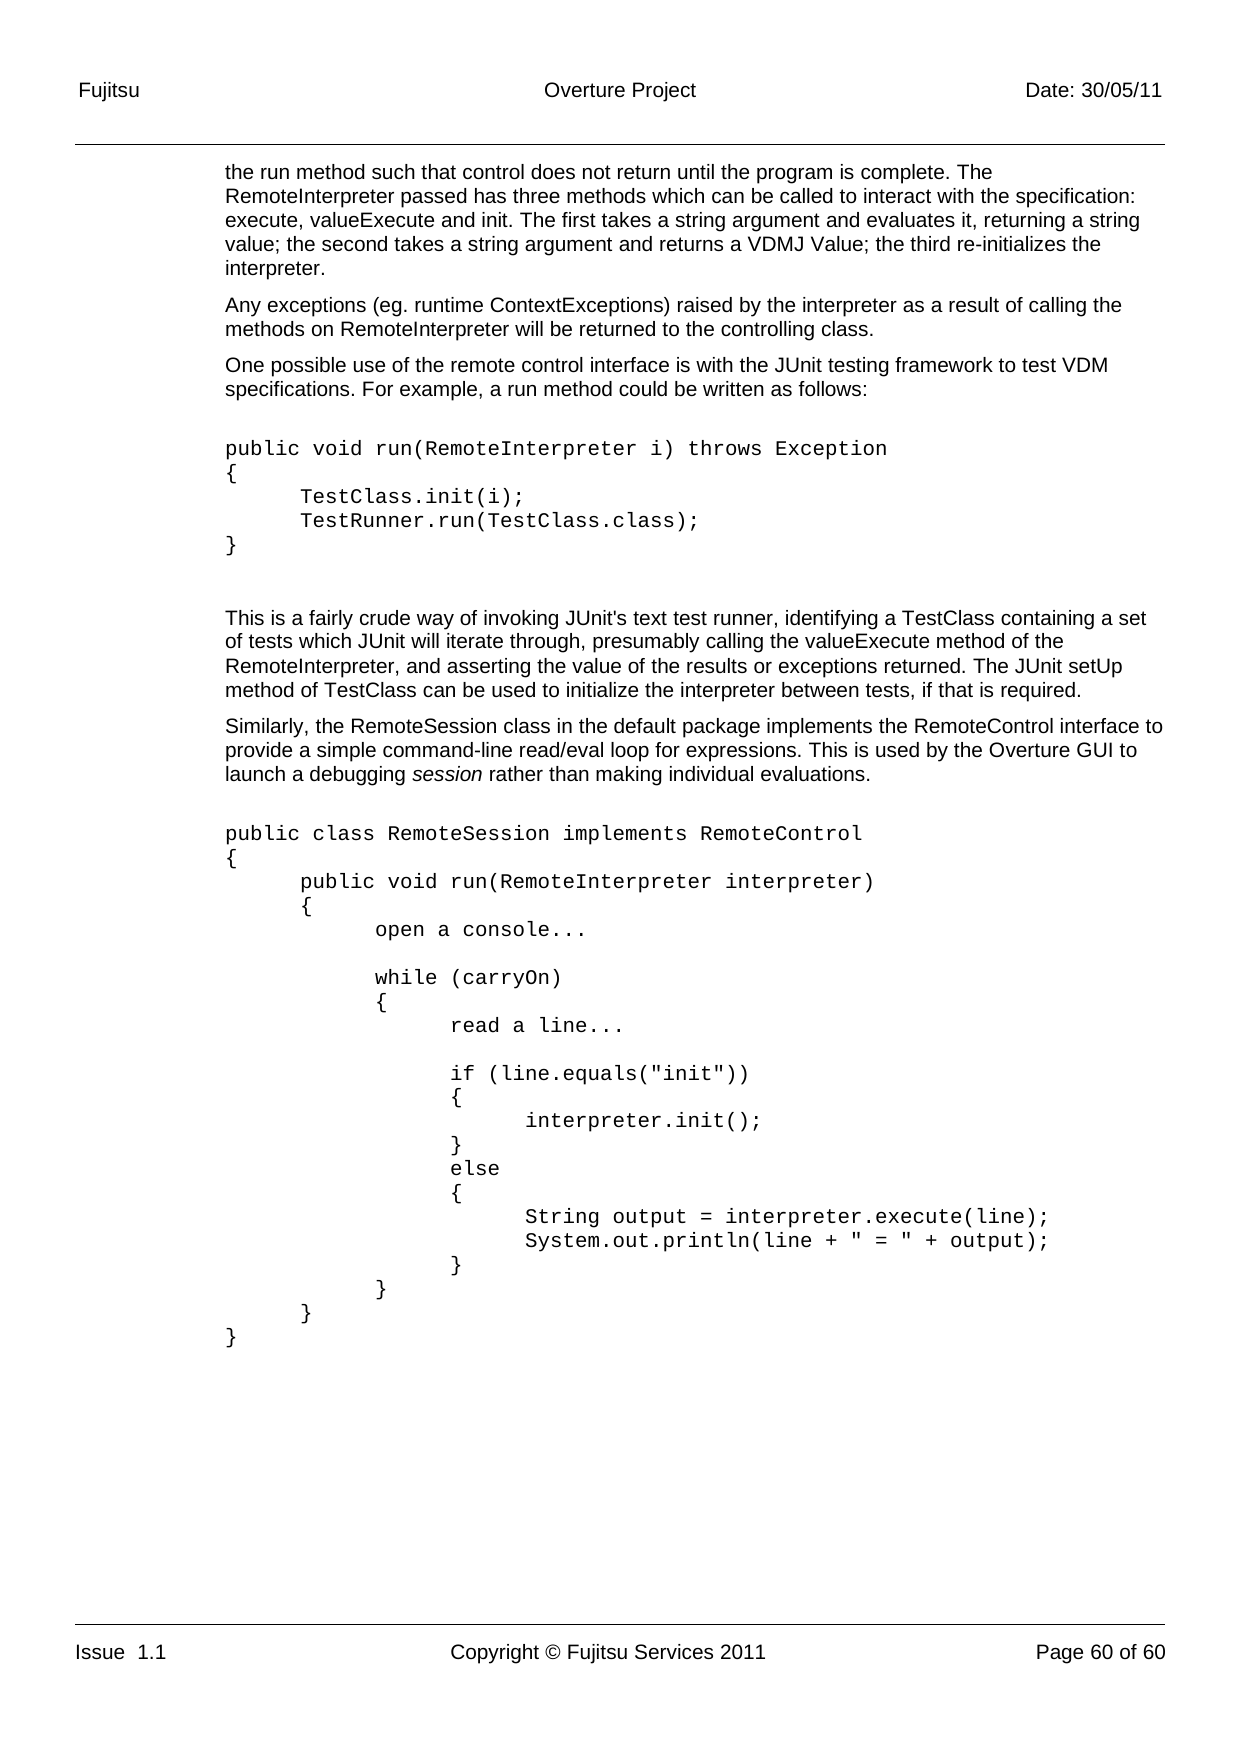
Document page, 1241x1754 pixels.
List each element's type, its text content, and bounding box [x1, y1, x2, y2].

text TestClass.init(i); [225, 486, 1165, 509]
text Any exceptions (eg. runtime ContextExceptions) raised by the interpreter as a result of calling the methods on RemoteInterpreter will be returned to the controlling class. [225, 292, 1165, 341]
text { [225, 1182, 1165, 1206]
text while (carryOn) [225, 967, 1165, 991]
text public void run(RemoteInterpreter interpreter) [225, 871, 1165, 895]
text public void run(RemoteInterpreter i) throws Exception [225, 438, 1165, 462]
text } [225, 533, 1165, 557]
text read a line... [225, 1014, 1165, 1038]
text else [225, 1158, 1165, 1182]
text open a console... [225, 919, 1165, 943]
text { [225, 462, 1165, 486]
text { [225, 1086, 1165, 1110]
text interpreter.init(); [225, 1110, 1165, 1134]
text } [225, 1134, 1165, 1158]
text } [225, 1302, 1165, 1326]
text System.out.println(line + " = " + output); [225, 1230, 1165, 1254]
text This is a fairly crude way of invoking JUnit's text test runner, identifying a TestClass containing a set of tests which JUnit will iterate through, presumably calling the valueExecute method of the RemoteInterpreter, and asserting the value of the results or exceptions returned. The JUnit setUp method of TestClass can be used to initialize the interpreter between tests, if that is required. [225, 605, 1165, 702]
text if (line.equals("init")) [225, 1062, 1165, 1086]
text public class RemoteSession implements RemoteControl [225, 823, 1165, 847]
text { [225, 991, 1165, 1014]
text } [225, 1326, 1165, 1350]
text { [225, 847, 1165, 871]
text Similarly, the RemoteSession class in the default package implements the RemoteControl interface to provide a simple command-line read/eval loop for expressions. This is used by the Overture GUI to launch a debugging session rather than making individual evaluations. [225, 714, 1165, 786]
text { [225, 895, 1165, 919]
text TestRunner.run(TestClass.class); [225, 509, 1165, 533]
text String output = interpreter.execute(line); [225, 1206, 1165, 1230]
text One possible use of the remote control interface is with the JUnit testing framework to test VDM specifications. For example, a run method could be written as follows: [225, 353, 1165, 401]
text the run method such that control does not return until the program is complete. The RemoteInterpreter passed has three methods which can be called to interact with the specification: execute, valueExecute and init. The first takes a string argument and evaluates it, returning a string value; the second takes a string argument and returns a VDMJ Value; the third re-initializes the interpreter. [225, 160, 1165, 280]
text } [225, 1254, 1165, 1278]
text } [225, 1278, 1165, 1302]
